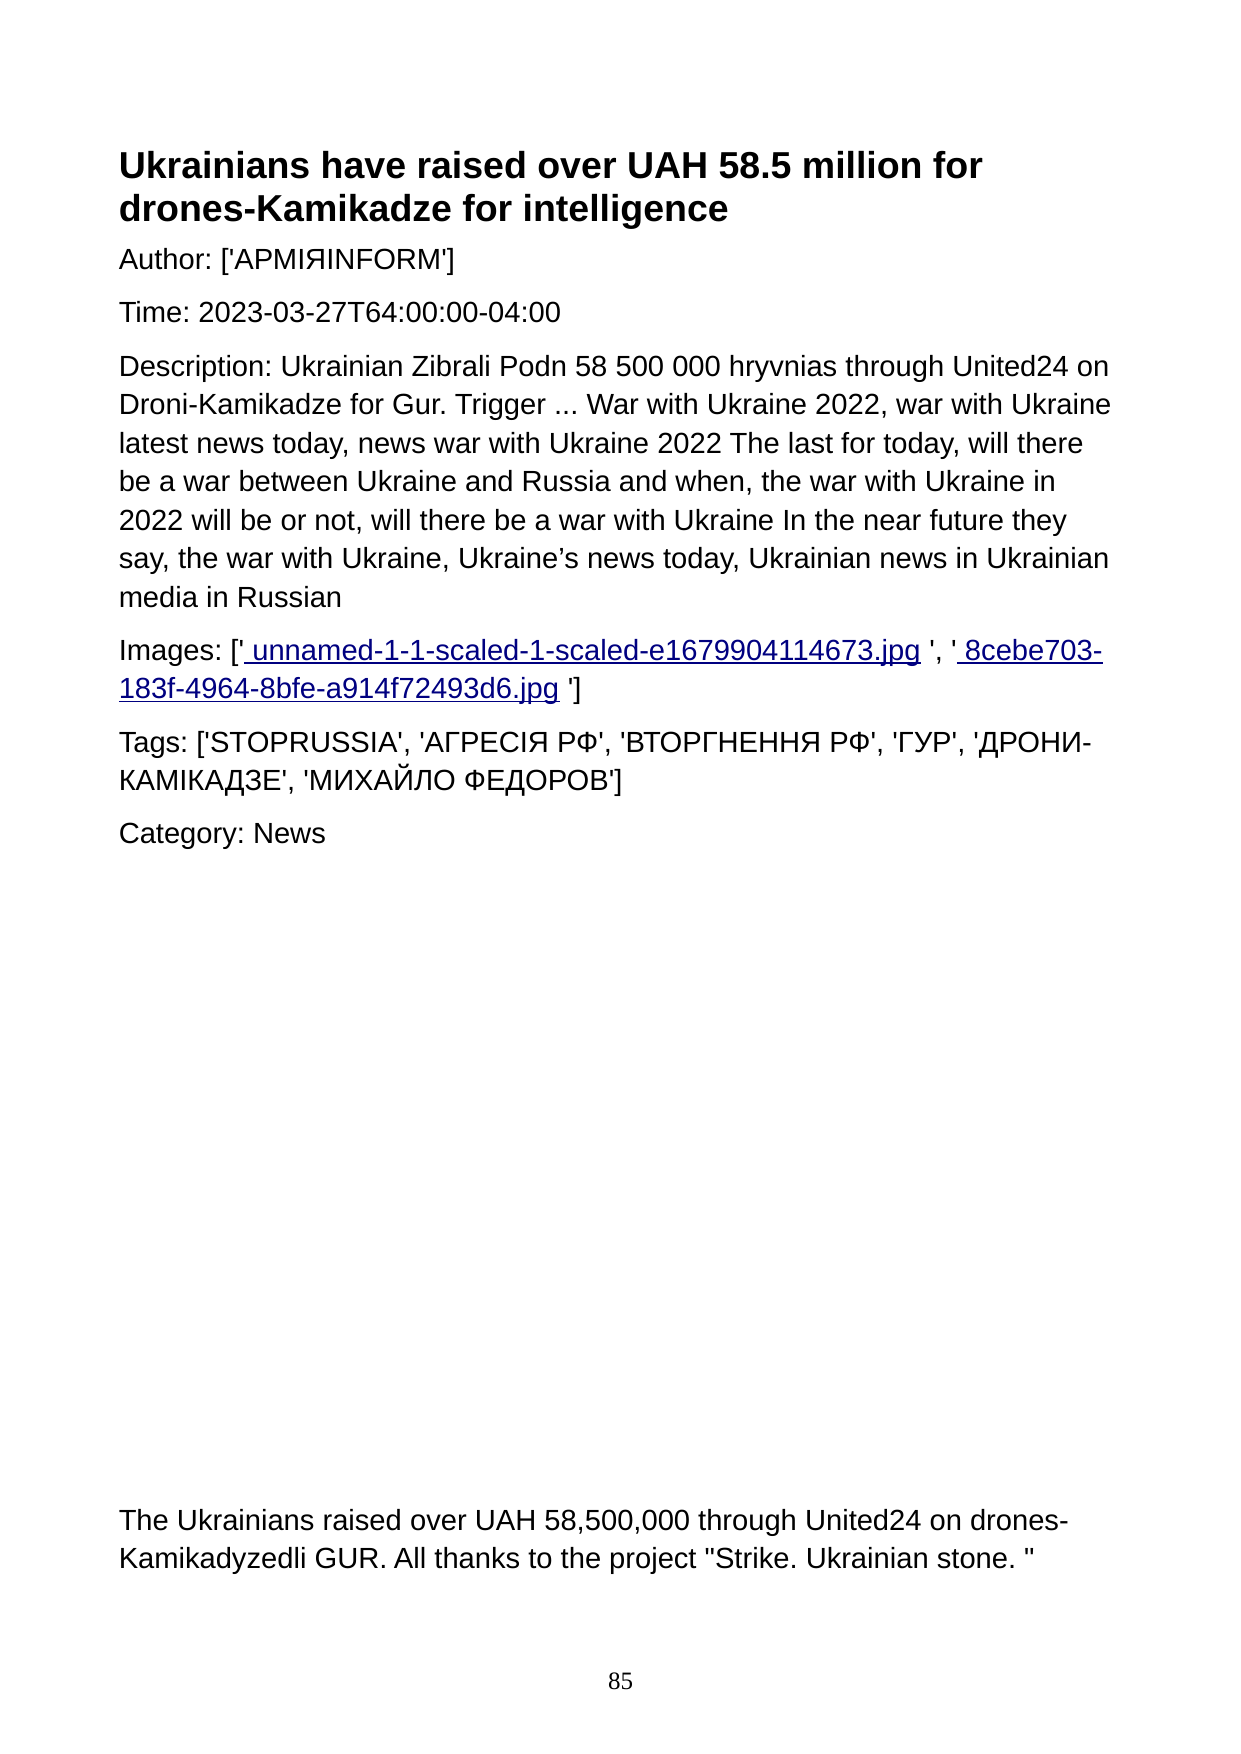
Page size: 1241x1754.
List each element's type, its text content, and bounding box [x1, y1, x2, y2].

text Author: ['АРМІЯINFORM'] [118, 242, 1122, 276]
text The Ukrainians raised over UAH 58,500,000 through United24 on drones-Kamikadyzedli GUR. All thanks to the project "Strike. Ukrainian stone. " [118, 869, 1122, 1575]
text Images: [' unnamed-1-1-scaled-1-scaled-e1679904114673.jpg ', ' 8cebe703-183f-4964-8bfe-a914f72493d6.jpg '] [118, 633, 1122, 705]
text Tags: ['STOPRUSSIA', 'АГРЕСІЯ РФ', 'ВТОРГНЕННЯ РФ', 'ГУР', 'ДРОНИ-КАМІКАДЗЕ', 'МИХАЙЛО ФЕДОРОВ'] [118, 724, 1122, 797]
text Time: 2023-03-27T64:00:00-04:00 [118, 295, 1122, 329]
text Description: Ukrainian Zibrali Podn 58 500 000 hryvnias through United24 on Droni-Kamikadze for Gur. Trigger ... War with Ukraine 2022, war with Ukraine latest news today, news war with Ukraine 2022 The last for today, will there be a war between Ukraine and Russia and when, the war with Ukraine in 2022 will be or not, will there be a war with Ukraine In the near future they say, the war with Ukraine, Ukraine’s news today, Ukrainian news in Ukrainian media in Russian [118, 348, 1122, 613]
subtitle Ukrainians have raised over UAH 58.5 million for drones-Kamikadze for intelligence [118, 143, 1122, 230]
text Category: News [118, 816, 1122, 850]
